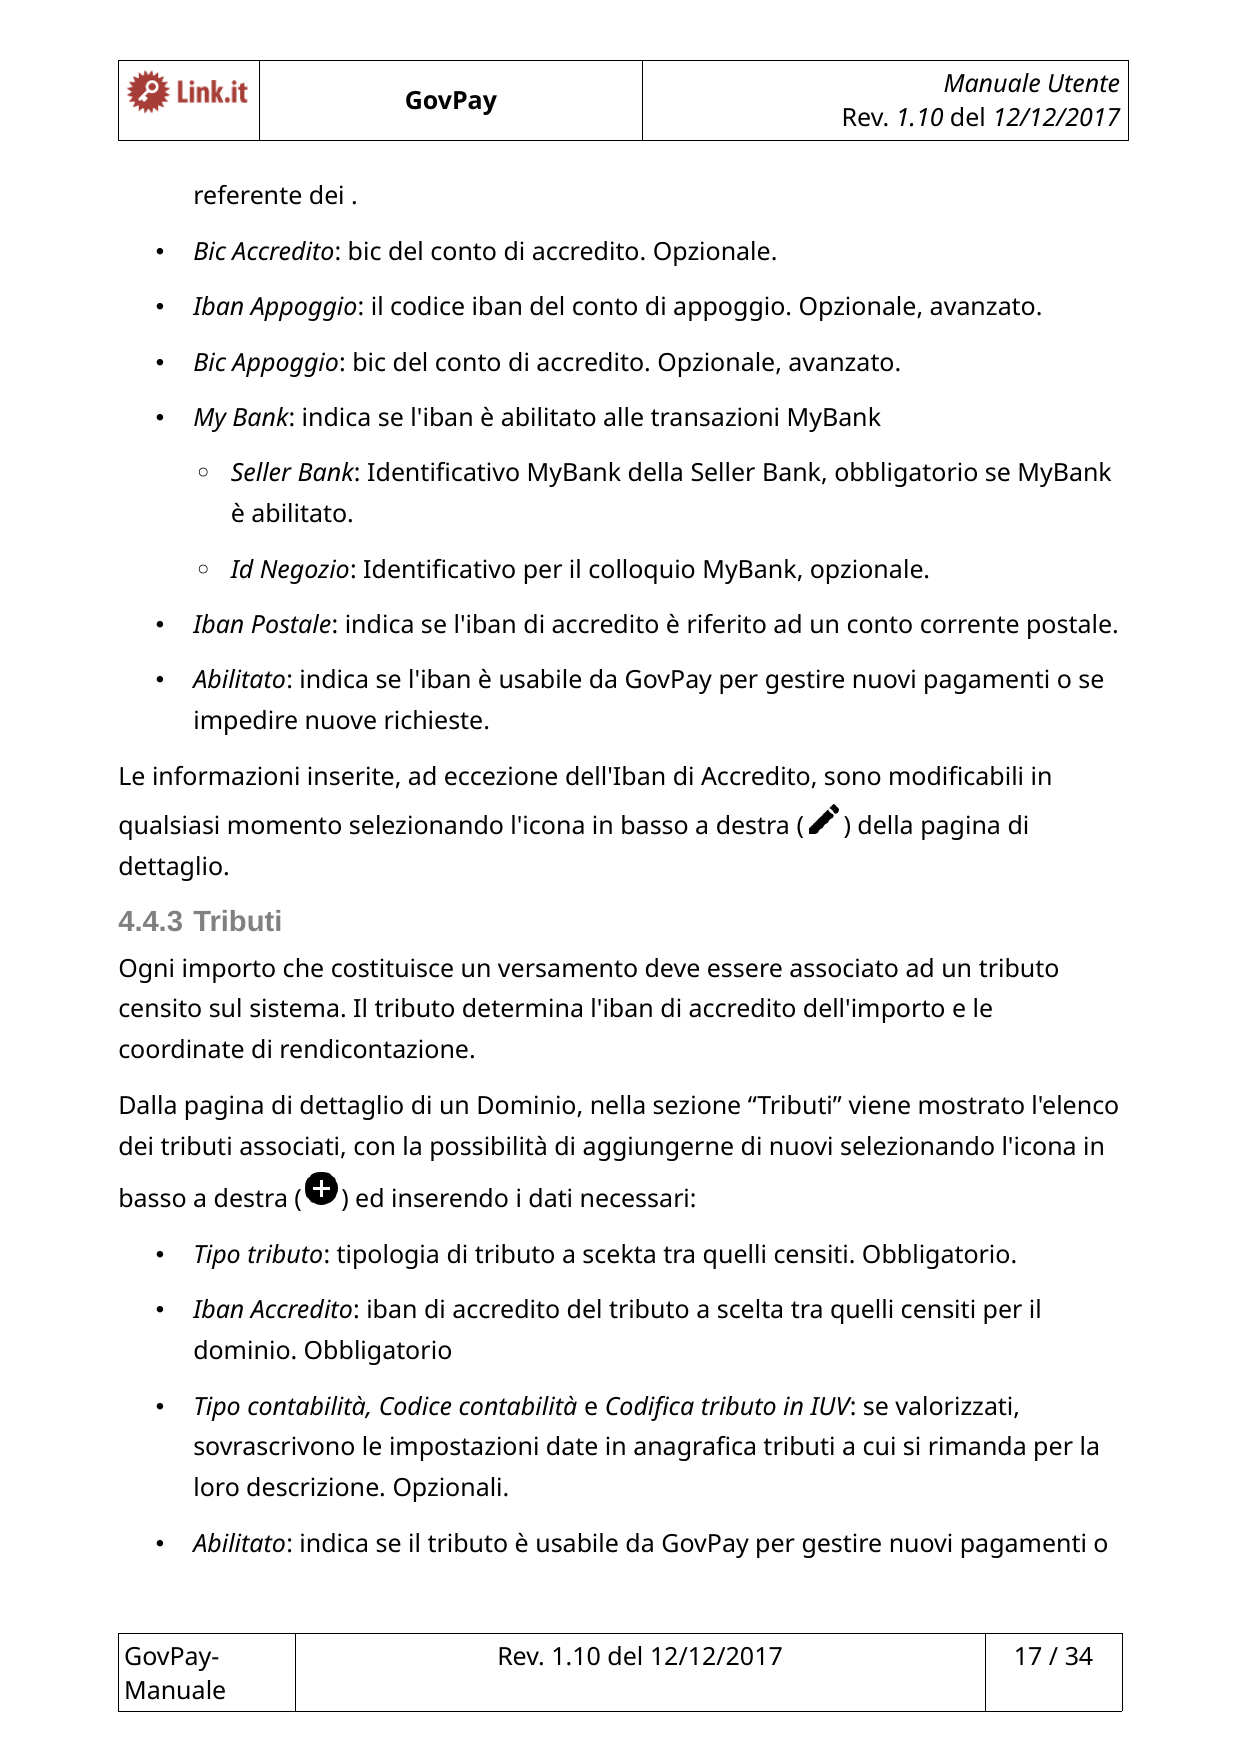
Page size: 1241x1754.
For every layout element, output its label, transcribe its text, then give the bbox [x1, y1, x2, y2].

subtitle Tributi [118, 904, 1122, 938]
list My Bank: indica se l'iban è abilitato alle transazioni MyBank [156, 399, 1122, 434]
list Iban Accredito: iban di accredito del tributo a scelta tra quelli censiti per il dominio. Obbligatorio [156, 1292, 1122, 1367]
text Dalla pagina di dettaglio di un Dominio, nella sezione “Tributi” viene mostrato l'elenco dei tributi associati, con la possibilità di aggiungerne di nuovi selezionando l'icona in basso a destra () ed inserendo i dati necessari: [118, 1087, 1122, 1215]
list Tipo tributo: tipologia di tributo a scekta tra quelli censiti. Obbligatorio. [156, 1237, 1122, 1271]
list Bic Appoggio: bic del conto di accredito. Opzionale, avanzato. [156, 344, 1122, 378]
list referente dei . [156, 178, 1122, 212]
text Le informazioni inserite, ad eccezione dell'Iban di Accredito, sono modificabili in qualsiasi momento selezionando l'icona in basso a destra () della pagina di dettaglio. [118, 758, 1122, 883]
list Seller Bank: Identificativo MyBank della Seller Bank, obbligatorio se MyBank è abilitato. [193, 455, 1122, 530]
text Ogni importo che costituisce un versamento deve essere associato ad un tributo censito sul sistema. Il tributo determina l'iban di accredito dell'importo e le coordinate di rendicontazione. [118, 950, 1122, 1066]
picture [302, 1168, 341, 1208]
picture [123, 65, 254, 119]
picture [804, 799, 844, 839]
list Bic Accredito: bic del conto di accredito. Opzionale. [156, 233, 1122, 267]
list Id Negozio: Identificativo per il colloquio MyBank, opzionale. [193, 551, 1122, 585]
list Tipo contabilità, Codice contabilità e Codifica tributo in IUV: se valorizzati, sovrascrivono le impostazioni date in anagrafica tributi a cui si rimanda per la loro descrizione. Opzionali. [156, 1388, 1122, 1504]
list Iban Appoggio: il codice iban del conto di appoggio. Opzionale, avanzato. [156, 289, 1122, 323]
list Abilitato: indica se il tributo è usabile da GovPay per gestire nuovi pagamenti o [156, 1525, 1122, 1559]
list Iban Postale: indica se l'iban di accredito è riferito ad un conto corrente postale. [156, 607, 1122, 641]
list Abilitato: indica se l'iban è usabile da GovPay per gestire nuovi pagamenti o se impedire nuove richieste. [156, 662, 1122, 737]
